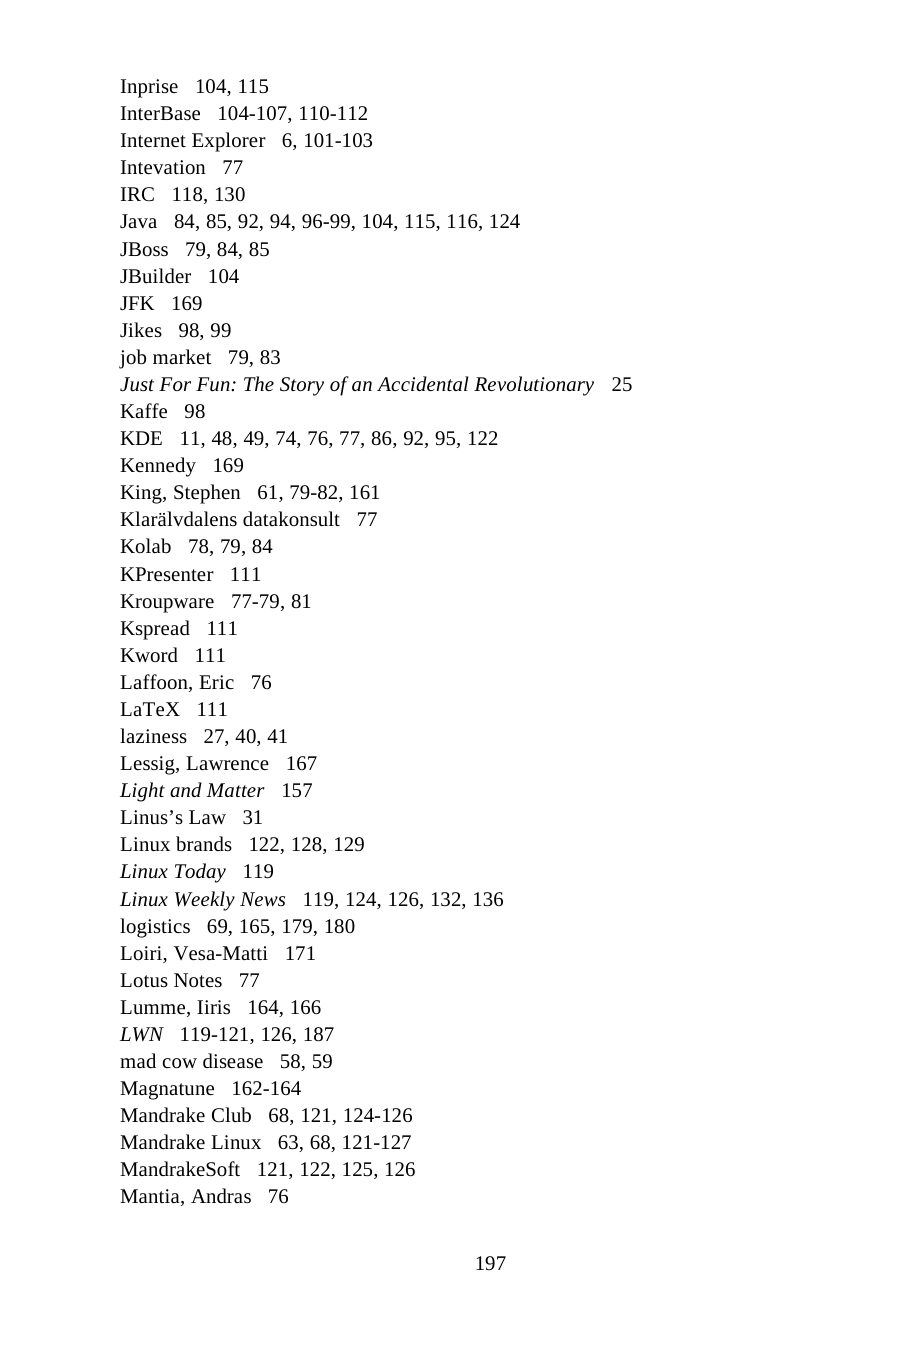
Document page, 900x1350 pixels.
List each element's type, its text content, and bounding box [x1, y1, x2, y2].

text Mantia, Andras 76 [120, 1185, 825, 1208]
text LWN 119-121, 126, 187 [120, 1023, 825, 1046]
text Loiri, Vesa-Matti 171 [120, 942, 825, 965]
text Intevation 77 [120, 156, 825, 179]
text Linux Weekly News 119, 124, 126, 132, 136 [120, 887, 825, 911]
text Light and Matter 157 [120, 779, 825, 802]
text Just For Fun: The Story of an Accidental Revolutionary 25 [120, 373, 825, 396]
text Linux brands 122, 128, 129 [120, 833, 825, 856]
text Laffoon, Eric 76 [120, 671, 825, 694]
text Java 84, 85, 92, 94, 96-99, 104, 115, 116, 124 [120, 210, 825, 233]
text Kspread 111 [120, 617, 825, 640]
text KDE 11, 48, 49, 74, 76, 77, 86, 92, 95, 122 [120, 427, 825, 450]
text IRC 118, 130 [120, 183, 825, 206]
text laziness 27, 40, 41 [120, 725, 825, 748]
text LaTeX 111 [120, 698, 825, 721]
text King, Stephen 61, 79-82, 161 [120, 481, 825, 504]
text MandrakeSoft 121, 122, 125, 126 [120, 1158, 825, 1181]
text Linus’s Law 31 [120, 806, 825, 829]
text Klarälvdalens datakonsult 77 [120, 508, 825, 531]
text Inprise 104, 115 [120, 75, 825, 98]
text Kaffe 98 [120, 400, 825, 423]
text Lessig, Lawrence 167 [120, 752, 825, 775]
text JBuilder 104 [120, 264, 825, 288]
text Mandrake Linux 63, 68, 121-127 [120, 1131, 825, 1154]
text Jikes 98, 99 [120, 319, 825, 342]
text InterBase 104-107, 110-112 [120, 102, 825, 125]
text Kolab 78, 79, 84 [120, 535, 825, 558]
text Lotus Notes 77 [120, 969, 825, 992]
text JFK 169 [120, 292, 825, 315]
text Kword 111 [120, 644, 825, 667]
text Kennedy 169 [120, 454, 825, 477]
text job market 79, 83 [120, 346, 825, 369]
text logistics 69, 165, 179, 180 [120, 914, 825, 938]
text KPresenter 111 [120, 562, 825, 586]
text Internet Explorer 6, 101-103 [120, 129, 825, 152]
text Mandrake Club 68, 121, 124-126 [120, 1104, 825, 1127]
text JBoss 79, 84, 85 [120, 237, 825, 261]
text Linux Today 119 [120, 860, 825, 883]
text Magnatune 162-164 [120, 1077, 825, 1100]
text Kroupware 77-79, 81 [120, 589, 825, 613]
text Lumme, Iiris 164, 166 [120, 996, 825, 1019]
text mad cow disease 58, 59 [120, 1050, 825, 1073]
